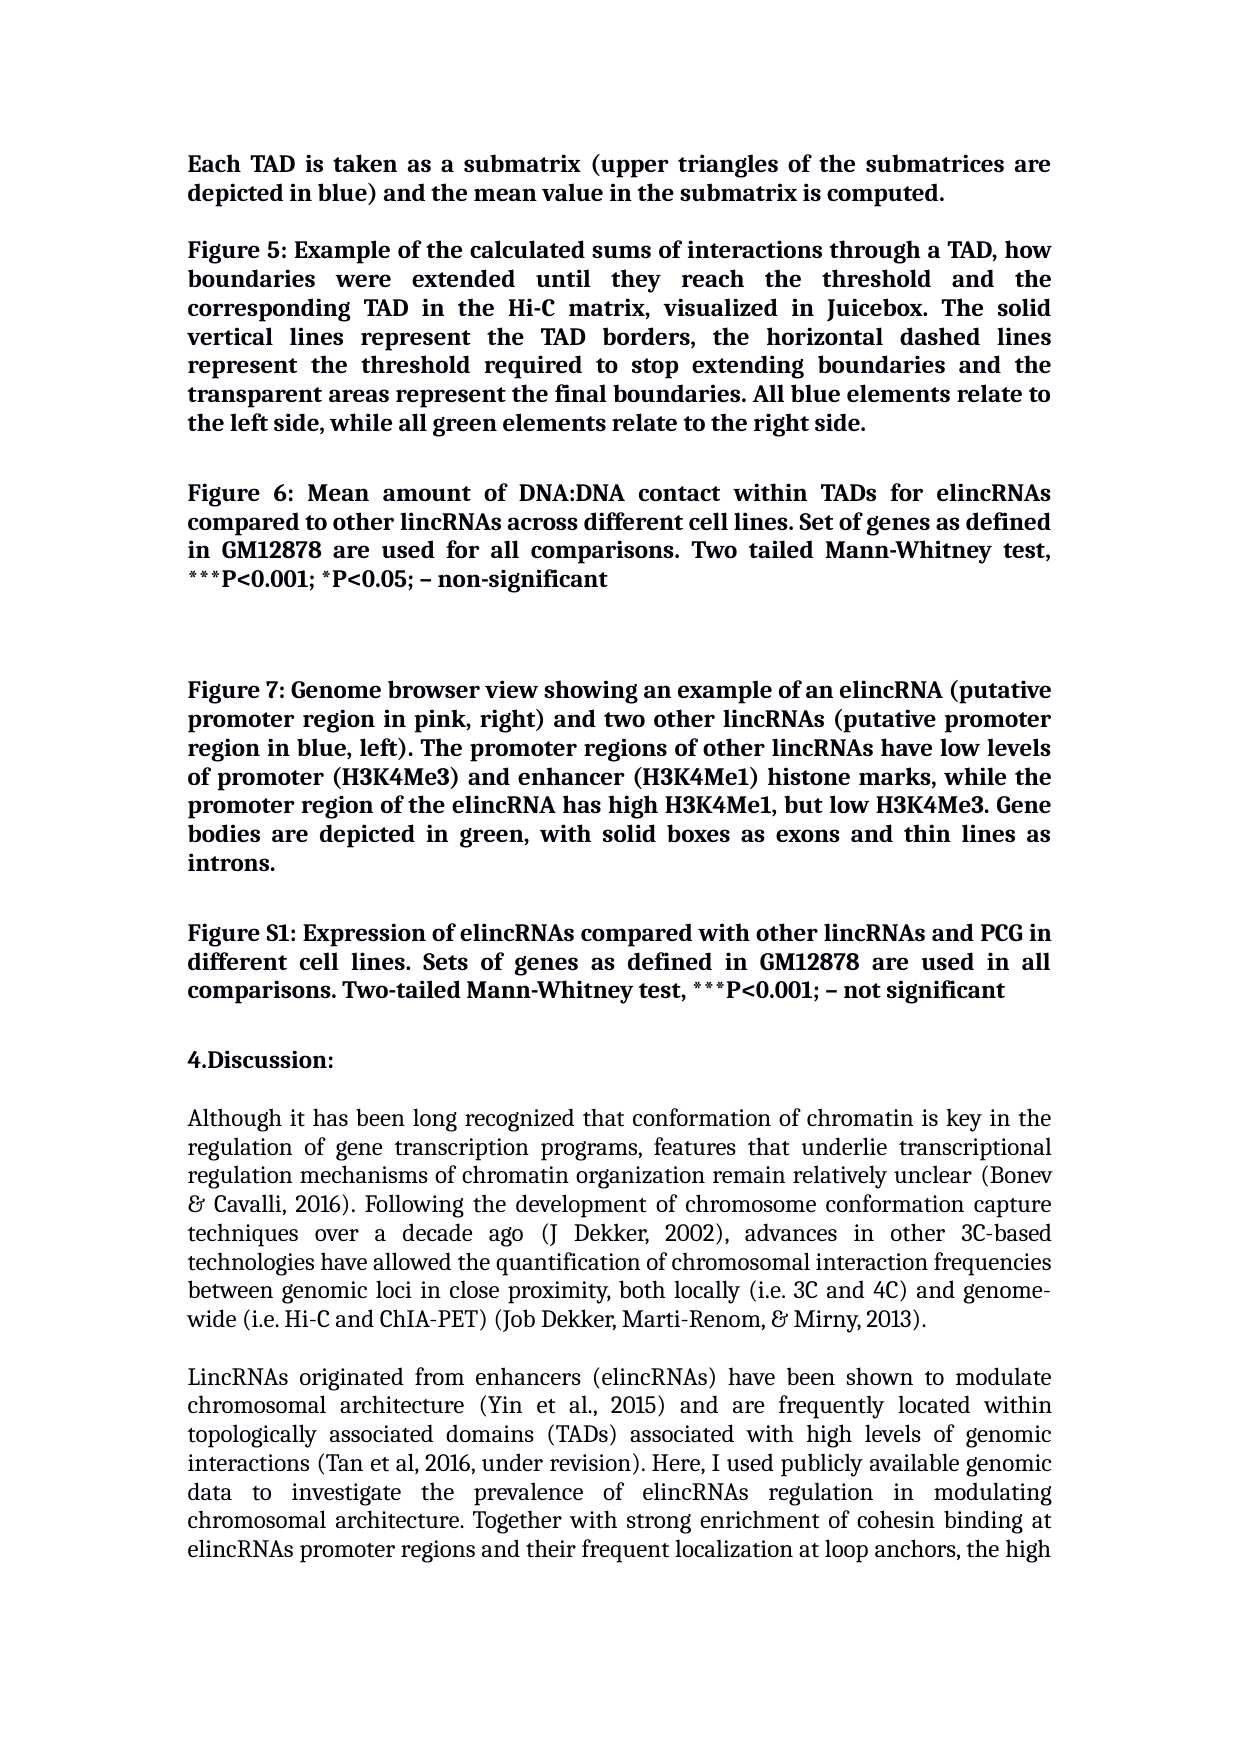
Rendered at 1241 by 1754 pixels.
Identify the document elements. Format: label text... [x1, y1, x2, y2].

text Although it has been long recognized that conformation of chromatin is key in the regulation of gene transcription programs, features that underlie transcriptional regulation mechanisms of chromatin organization remain relatively unclear (Bonev & Cavalli, 2016)⁠. Following the development of chromosome conformation capture techniques over a decade ago (J Dekker, 2002)⁠, advances in other 3C-based technologies have allowed the quantification of chromosomal interaction frequencies between genomic loci in close proximity, both locally (i.e. 3C and 4C) and genome-wide (i.e. Hi-C and ChIA-PET) (Job Dekker, Marti-Renom, & Mirny, 2013)⁠. [187, 1104, 1053, 1334]
text Figure 6: Mean amount of DNA:DNA contact within TADs for elincRNAs compared to other lincRNAs across different cell lines. Set of genes as defined in GM12878 are used for all comparisons. Two tailed Mann-Whitney test, ***P<0.001; *P<0.05; – non-significant [187, 479, 1053, 594]
text Figure 7: Genome browser view showing an example of an elincRNA (putative promoter region in pink, right) and two other lincRNAs (putative promoter region in blue, left). The promoter regions of other lincRNAs have low levels of promoter (H3K4Me3) and enhancer (H3K4Me1) histone marks, while the promoter region of the elincRNA has high H3K4Me1, but low H3K4Me3. Gene bodies are depicted in green, with solid boxes as exons and thin lines as introns. [187, 676, 1053, 877]
text Figure S1: Expression of elincRNAs compared with other lincRNAs and PCG in different cell lines. Sets of genes as defined in GM12878 are used in all comparisons. Two-tailed Mann-Whitney test, ***P<0.001; – not significant [187, 919, 1053, 1005]
text LincRNAs originated from enhancers (elincRNAs) have been shown to modulate chromosomal architecture (Yin et al., 2015)⁠ and are frequently located within topologically associated domains (TADs) associated with high levels of genomic interactions (Tan et al, 2016, under revision). Here, I used publicly available genomic data to investigate the prevalence of elincRNAs regulation in modulating chromosomal architecture. Together with strong enrichment of cohesin binding at elincRNAs promoter regions and their frequent localization at loop anchors, the high [187, 1362, 1053, 1564]
text Each TAD is taken as a submatrix (upper triangles of the submatrices are depicted in blue) and the mean value in the submatrix is computed. [187, 150, 1053, 207]
text 4.Discussion: [187, 1046, 1053, 1075]
text Figure 5: Example of the calculated sums of interactions through a TAD, how boundaries were extended until they reach the threshold and the corresponding TAD in the Hi-C matrix, visualized in Juicebox. The solid vertical lines represent the TAD borders, the horizontal dashed lines represent the threshold required to stop extending boundaries and the transparent areas represent the final boundaries. All blue elements relate to the left side, while all green elements relate to the right side. [187, 236, 1053, 437]
